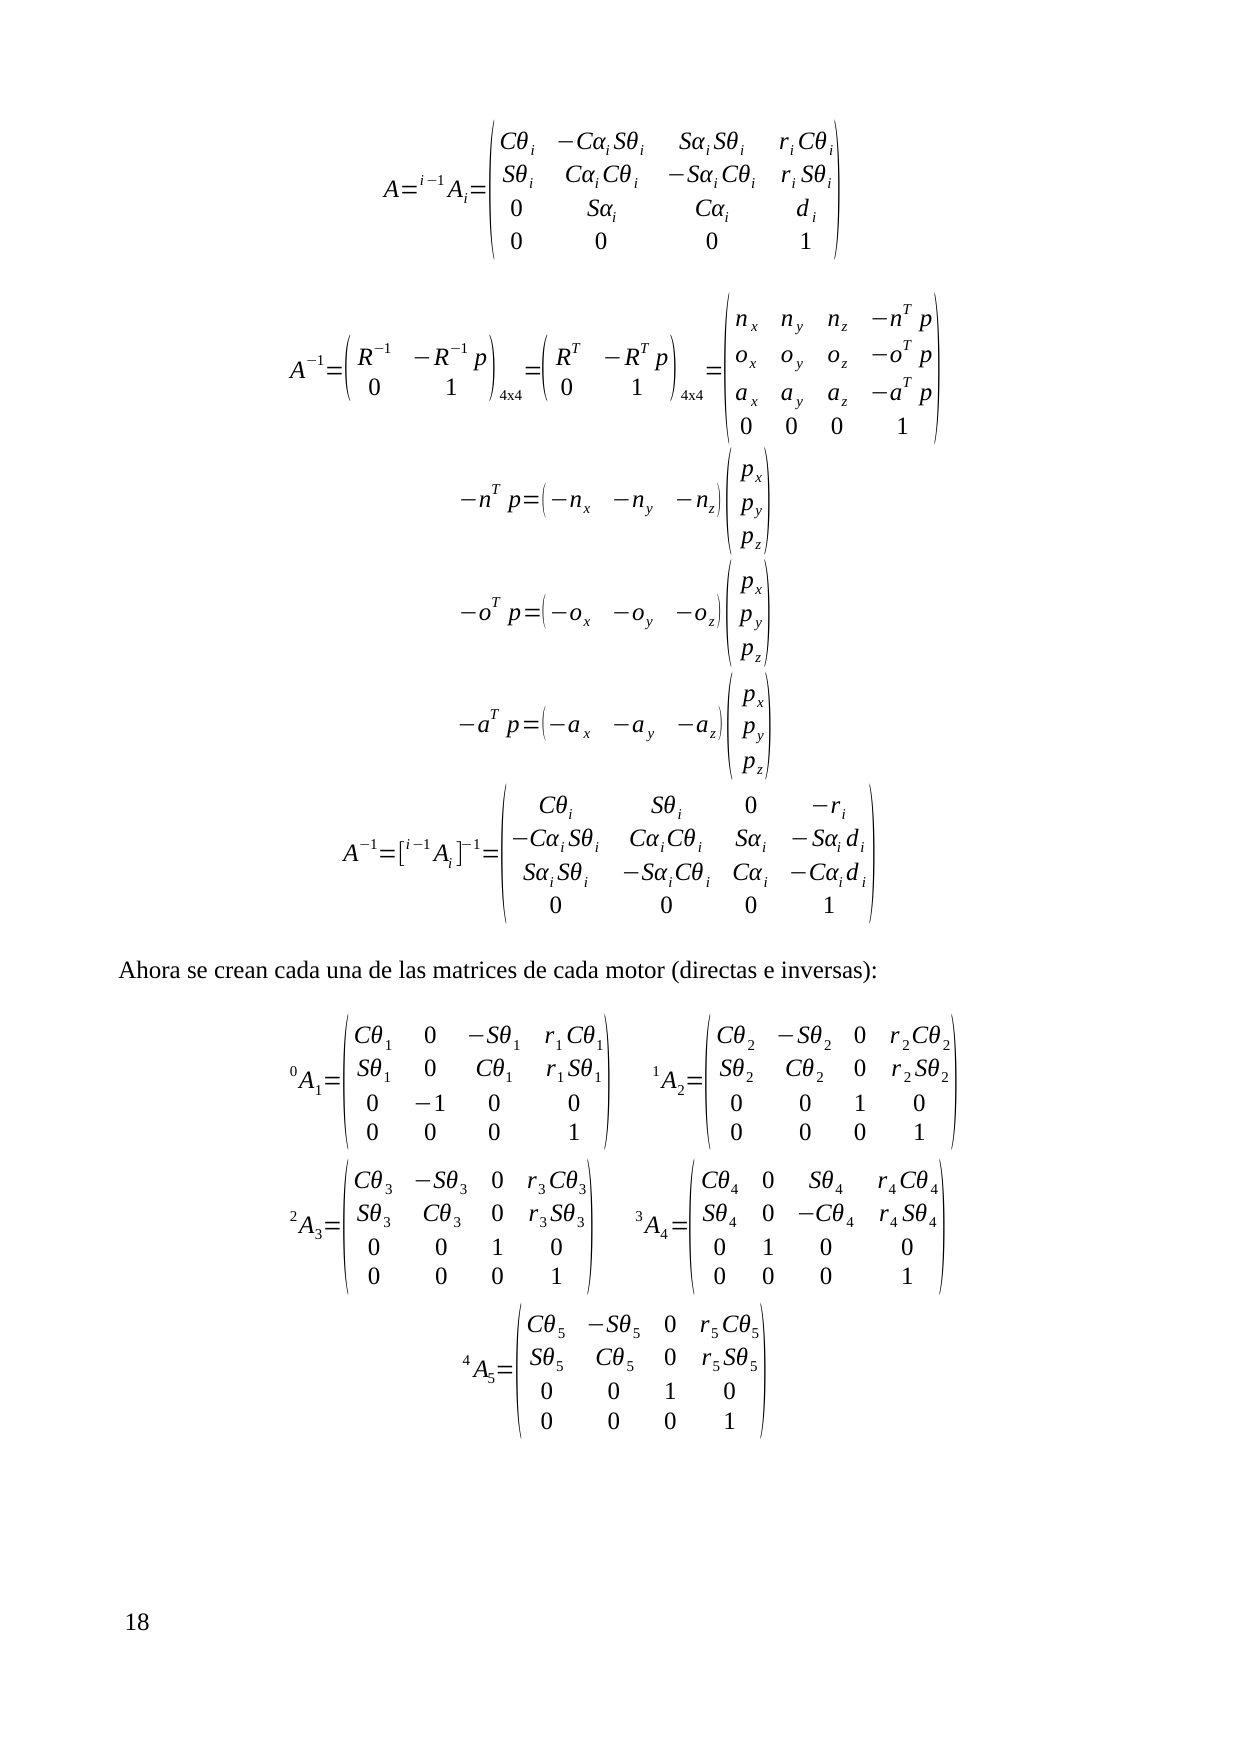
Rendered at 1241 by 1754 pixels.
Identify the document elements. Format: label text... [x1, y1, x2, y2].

text Ahora se crean cada una de las matrices de cada motor (directas e inversas): [118, 955, 1122, 984]
